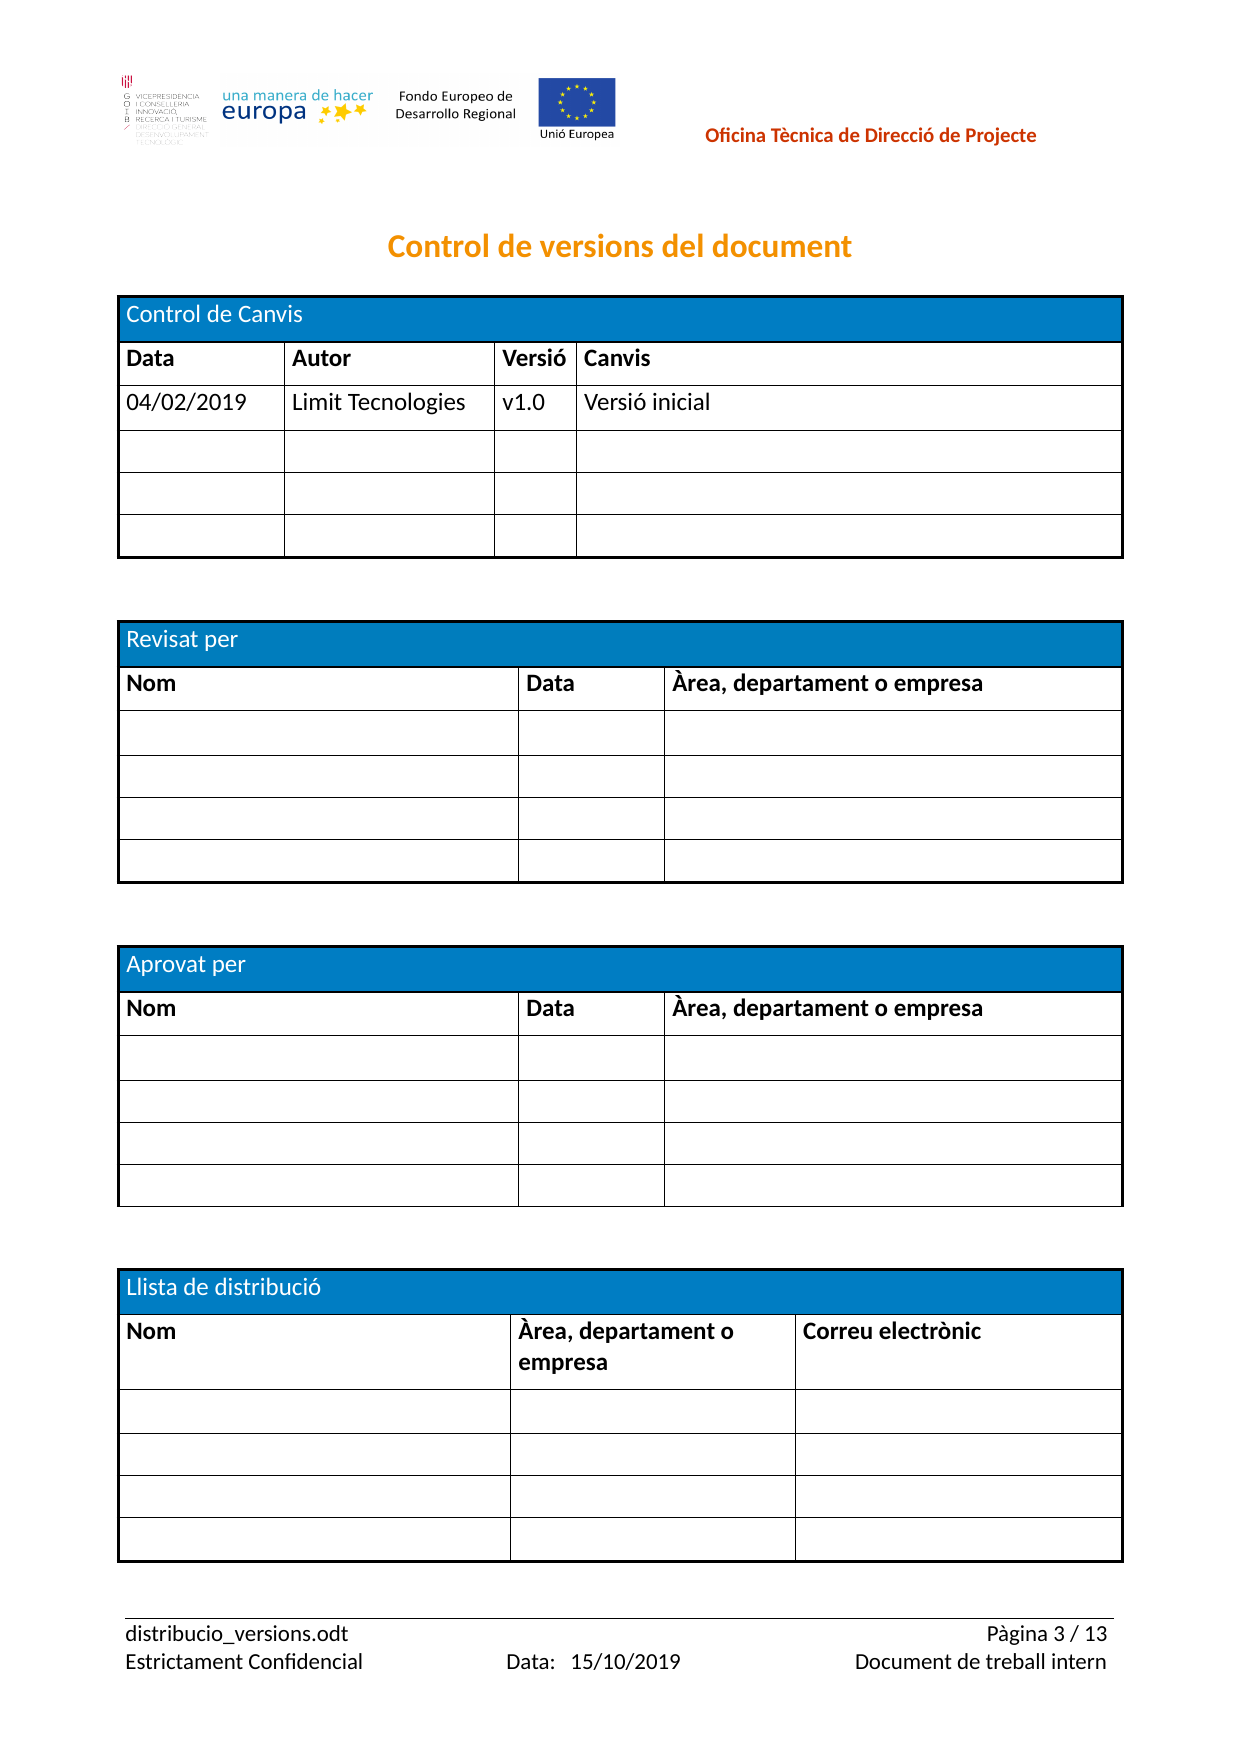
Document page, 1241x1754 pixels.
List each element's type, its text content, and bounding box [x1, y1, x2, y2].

table_cell [796, 1518, 1121, 1559]
table_header Control de Canvis [120, 298, 1121, 341]
table_cell [665, 756, 1121, 797]
table_cell Data [120, 343, 284, 385]
table_cell [285, 431, 494, 472]
table_cell [285, 515, 494, 556]
table_cell [519, 798, 664, 839]
table_cell [495, 515, 576, 556]
table_cell [519, 1123, 664, 1164]
table_cell Limit Tecnologies [285, 386, 494, 429]
table_cell Data [519, 993, 664, 1035]
table_cell [519, 1165, 664, 1206]
table_cell [120, 1081, 518, 1122]
table_cell [120, 756, 518, 797]
table_cell [519, 711, 664, 754]
subtitle Control de versions del document [118, 225, 1122, 266]
table_cell Canvis [577, 343, 1121, 385]
picture [219, 73, 621, 147]
table_cell [519, 840, 664, 881]
table_cell [665, 1165, 1121, 1206]
table_cell Àrea, departament o empresa [511, 1315, 795, 1389]
table_cell [120, 1165, 518, 1206]
table_cell [665, 711, 1121, 754]
table_cell Versió [495, 343, 576, 385]
table_cell [120, 1518, 510, 1559]
table_cell [120, 1476, 510, 1517]
table_cell [120, 711, 518, 754]
table_cell Àrea, departament o empresa [665, 668, 1121, 710]
table_cell [495, 473, 576, 514]
table_cell [665, 1036, 1121, 1079]
table_cell [665, 1081, 1121, 1122]
table_cell [120, 431, 284, 472]
table_cell [120, 798, 518, 839]
table_cell [120, 515, 284, 556]
table_cell Nom [120, 668, 518, 710]
table_cell [511, 1476, 795, 1517]
table_cell [665, 840, 1121, 881]
table_cell Nom [120, 993, 518, 1035]
table_cell v1.0 [495, 386, 576, 429]
table_cell [577, 473, 1121, 514]
table_cell [495, 431, 576, 472]
table_cell 04/02/2019 [120, 386, 284, 429]
table_cell [120, 1036, 518, 1079]
table_cell [796, 1476, 1121, 1517]
table_cell [519, 1081, 664, 1122]
table_cell [577, 431, 1121, 472]
table_cell Autor [285, 343, 494, 385]
table_cell Versió inicial [577, 386, 1121, 429]
table_cell [120, 1123, 518, 1164]
table_header Llista de distribució [120, 1271, 1121, 1314]
table_cell [519, 756, 664, 797]
table_cell Nom [120, 1315, 510, 1389]
table_cell [796, 1434, 1121, 1475]
table_cell [285, 473, 494, 514]
table_cell [665, 1123, 1121, 1164]
picture [118, 73, 213, 147]
table_cell [120, 473, 284, 514]
table_cell [120, 1434, 510, 1475]
table_cell [519, 1036, 664, 1079]
table_cell [796, 1390, 1121, 1433]
table_cell Correu electrònic [796, 1315, 1121, 1389]
table_cell [120, 1390, 510, 1433]
table_cell [511, 1390, 795, 1433]
table_cell [665, 798, 1121, 839]
table_header Aprovat per [120, 948, 1121, 991]
table_cell [120, 840, 518, 881]
table_header Revisat per [120, 623, 1121, 666]
table_cell [511, 1518, 795, 1559]
table_cell [577, 515, 1121, 556]
table_cell [511, 1434, 795, 1475]
table_cell Data [519, 668, 664, 710]
table_cell Àrea, departament o empresa [665, 993, 1121, 1035]
